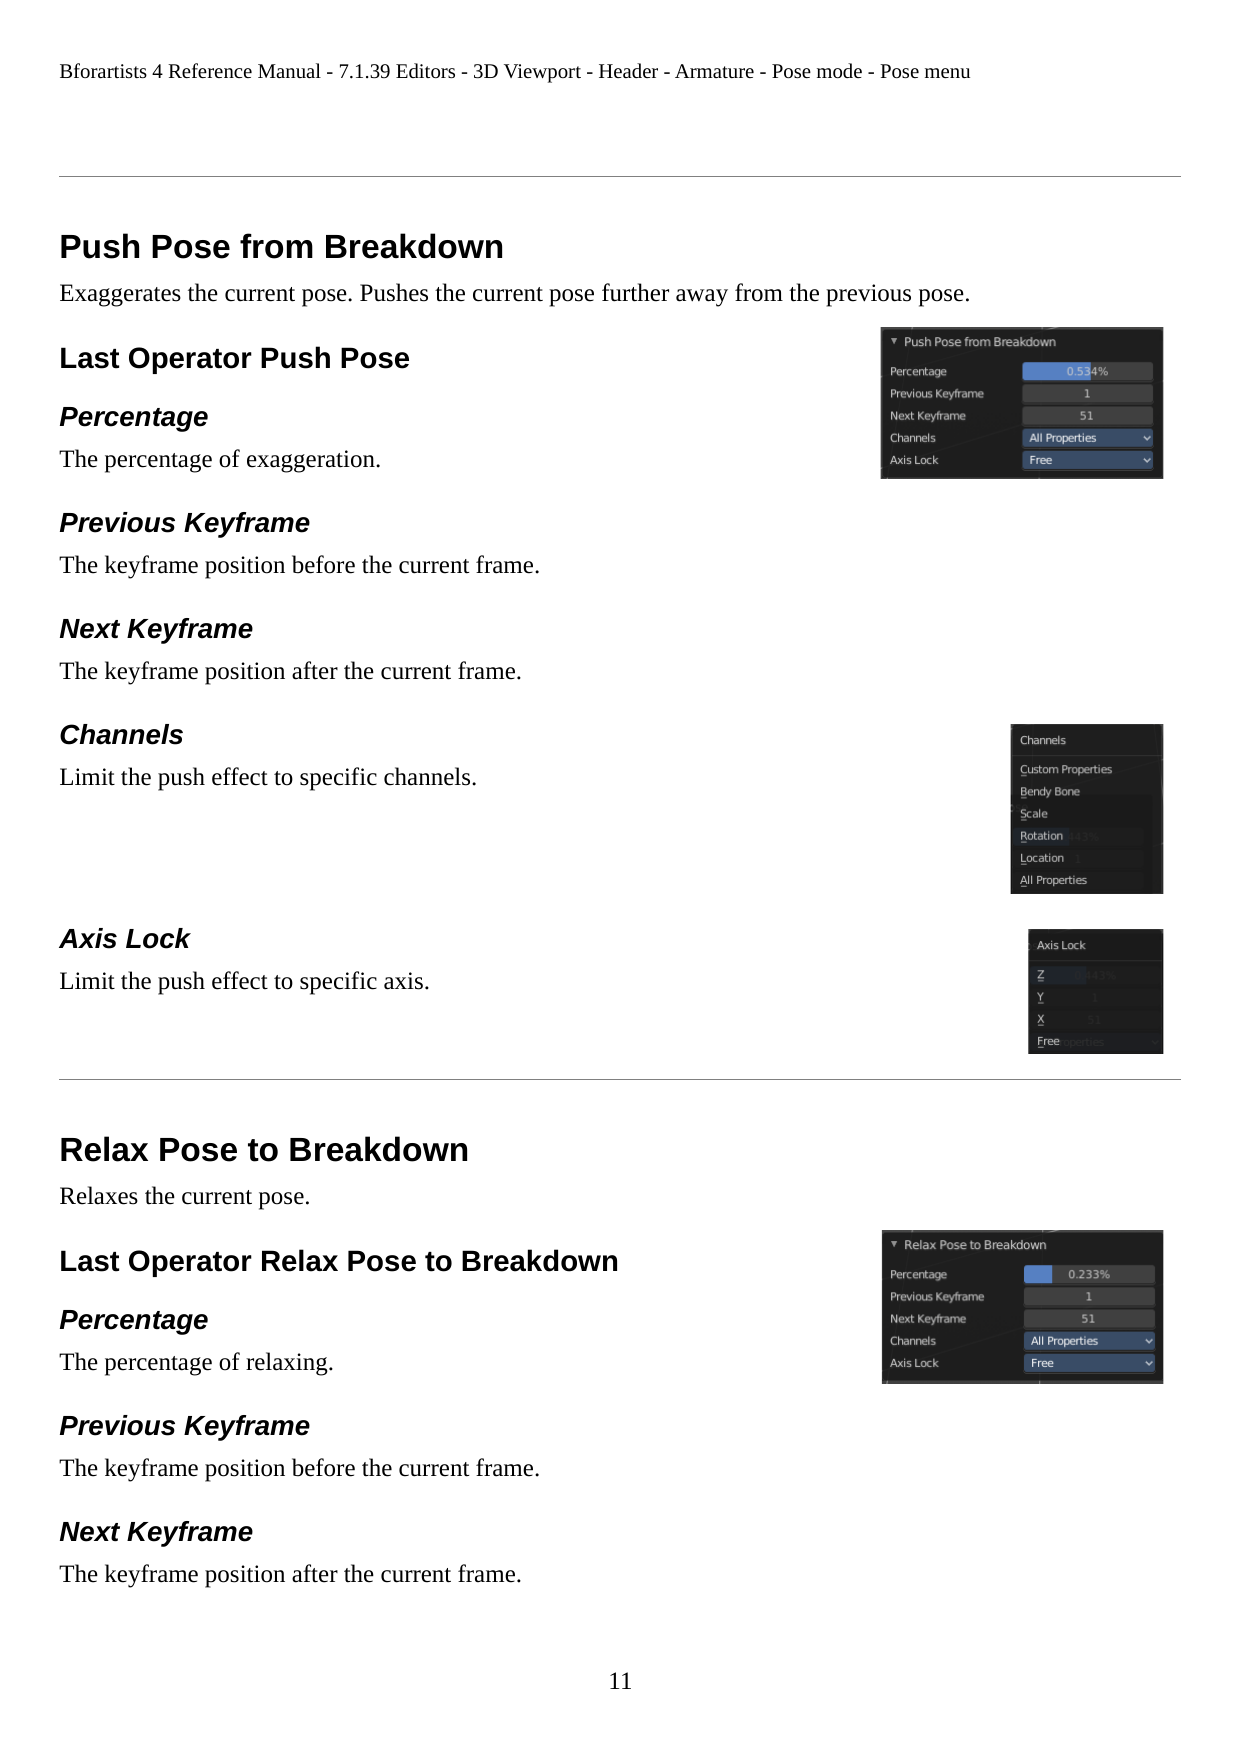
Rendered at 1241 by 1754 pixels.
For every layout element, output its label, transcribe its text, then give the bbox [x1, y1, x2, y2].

text The keyframe position before the current frame. [59, 551, 1181, 579]
subtitle Percentage [59, 1303, 881, 1335]
text The percentage of relaxing. [59, 1347, 881, 1376]
text The percentage of exaggeration. [59, 444, 880, 473]
picture [881, 1230, 1164, 1384]
text Limit the push effect to specific channels. [59, 762, 1010, 791]
subtitle Last Operator Push Pose [59, 341, 880, 375]
picture [880, 327, 1164, 479]
subtitle Channels [59, 718, 1181, 750]
subtitle [1164, 1303, 1181, 1335]
subtitle Axis Lock [59, 922, 1181, 954]
subtitle Percentage [59, 400, 880, 432]
subtitle Previous Keyframe [59, 1409, 1181, 1441]
subtitle Relax Pose to Breakdown [59, 1129, 1181, 1168]
picture [1010, 724, 1164, 894]
subtitle Next Keyframe [59, 612, 1181, 644]
text Relaxes the current pose. [59, 1181, 1181, 1209]
text Limit the push effect to specific axis. [59, 966, 1028, 995]
subtitle Last Operator Relax Pose to Breakdown [59, 1244, 881, 1278]
subtitle [1164, 400, 1181, 432]
subtitle Previous Keyframe [59, 506, 1181, 538]
subtitle Next Keyframe [59, 1515, 1181, 1547]
text The keyframe position after the current frame. [59, 656, 1181, 685]
subtitle Push Pose from Breakdown [59, 227, 1181, 265]
text Exaggerates the current pose. Pushes the current pose further away from the previous pose. [59, 278, 1181, 307]
text The keyframe position after the current frame. [59, 1559, 1181, 1588]
picture [1028, 929, 1164, 1054]
subtitle [1164, 341, 1181, 375]
text The keyframe position before the current frame. [59, 1453, 1181, 1482]
